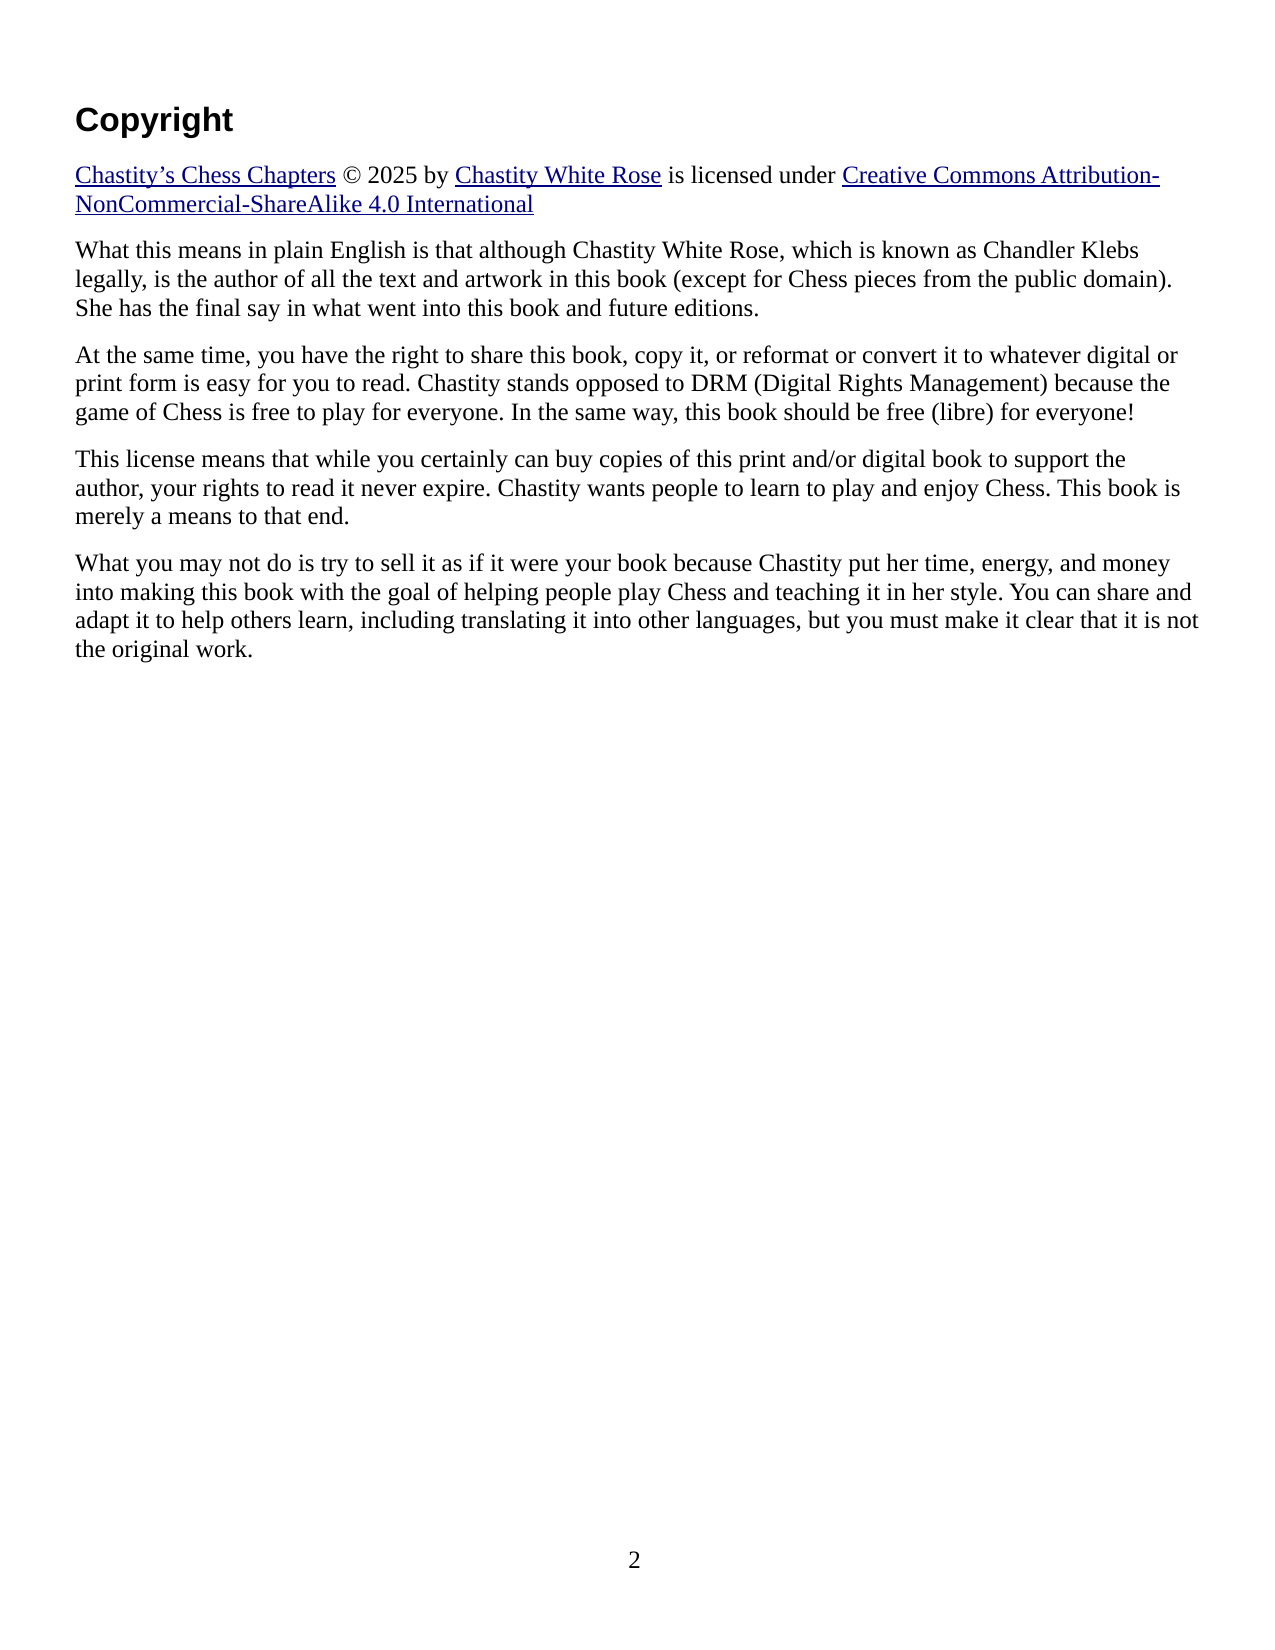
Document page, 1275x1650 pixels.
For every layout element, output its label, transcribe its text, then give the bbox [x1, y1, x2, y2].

text Chastity’s Chess Chapters © 2025 by Chastity White Rose is licensed under Creative Commons Attribution-NonCommercial-ShareAlike 4.0 International [75, 160, 1200, 218]
subtitle Copyright [75, 100, 1200, 139]
text This license means that while you certainly can buy copies of this print and/or digital book to support the author, your rights to read it never expire. Chastity wants people to learn to play and enjoy Chess. This book is merely a means to that end. [75, 444, 1200, 530]
text What this means in plain English is that although Chastity White Rose, which is known as Chandler Klebs legally, is the author of all the text and artwork in this book (except for Chess pieces from the public domain). She has the final say in what went into this book and future editions. [75, 236, 1200, 322]
text What you may not do is try to sell it as if it were your book because Chastity put her time, energy, and money into making this book with the goal of helping people play Chess and teaching it in her style. You can share and adapt it to help others learn, including translating it into other languages, but you must make it clear that it is not the original work. [75, 548, 1200, 663]
text At the same time, you have the right to share this book, copy it, or reformat or convert it to whatever digital or print form is easy for you to read. Chastity stands opposed to DRM (Digital Rights Management) because the game of Chess is free to play for everyone. In the same way, this book should be free (libre) for everyone! [75, 340, 1200, 426]
